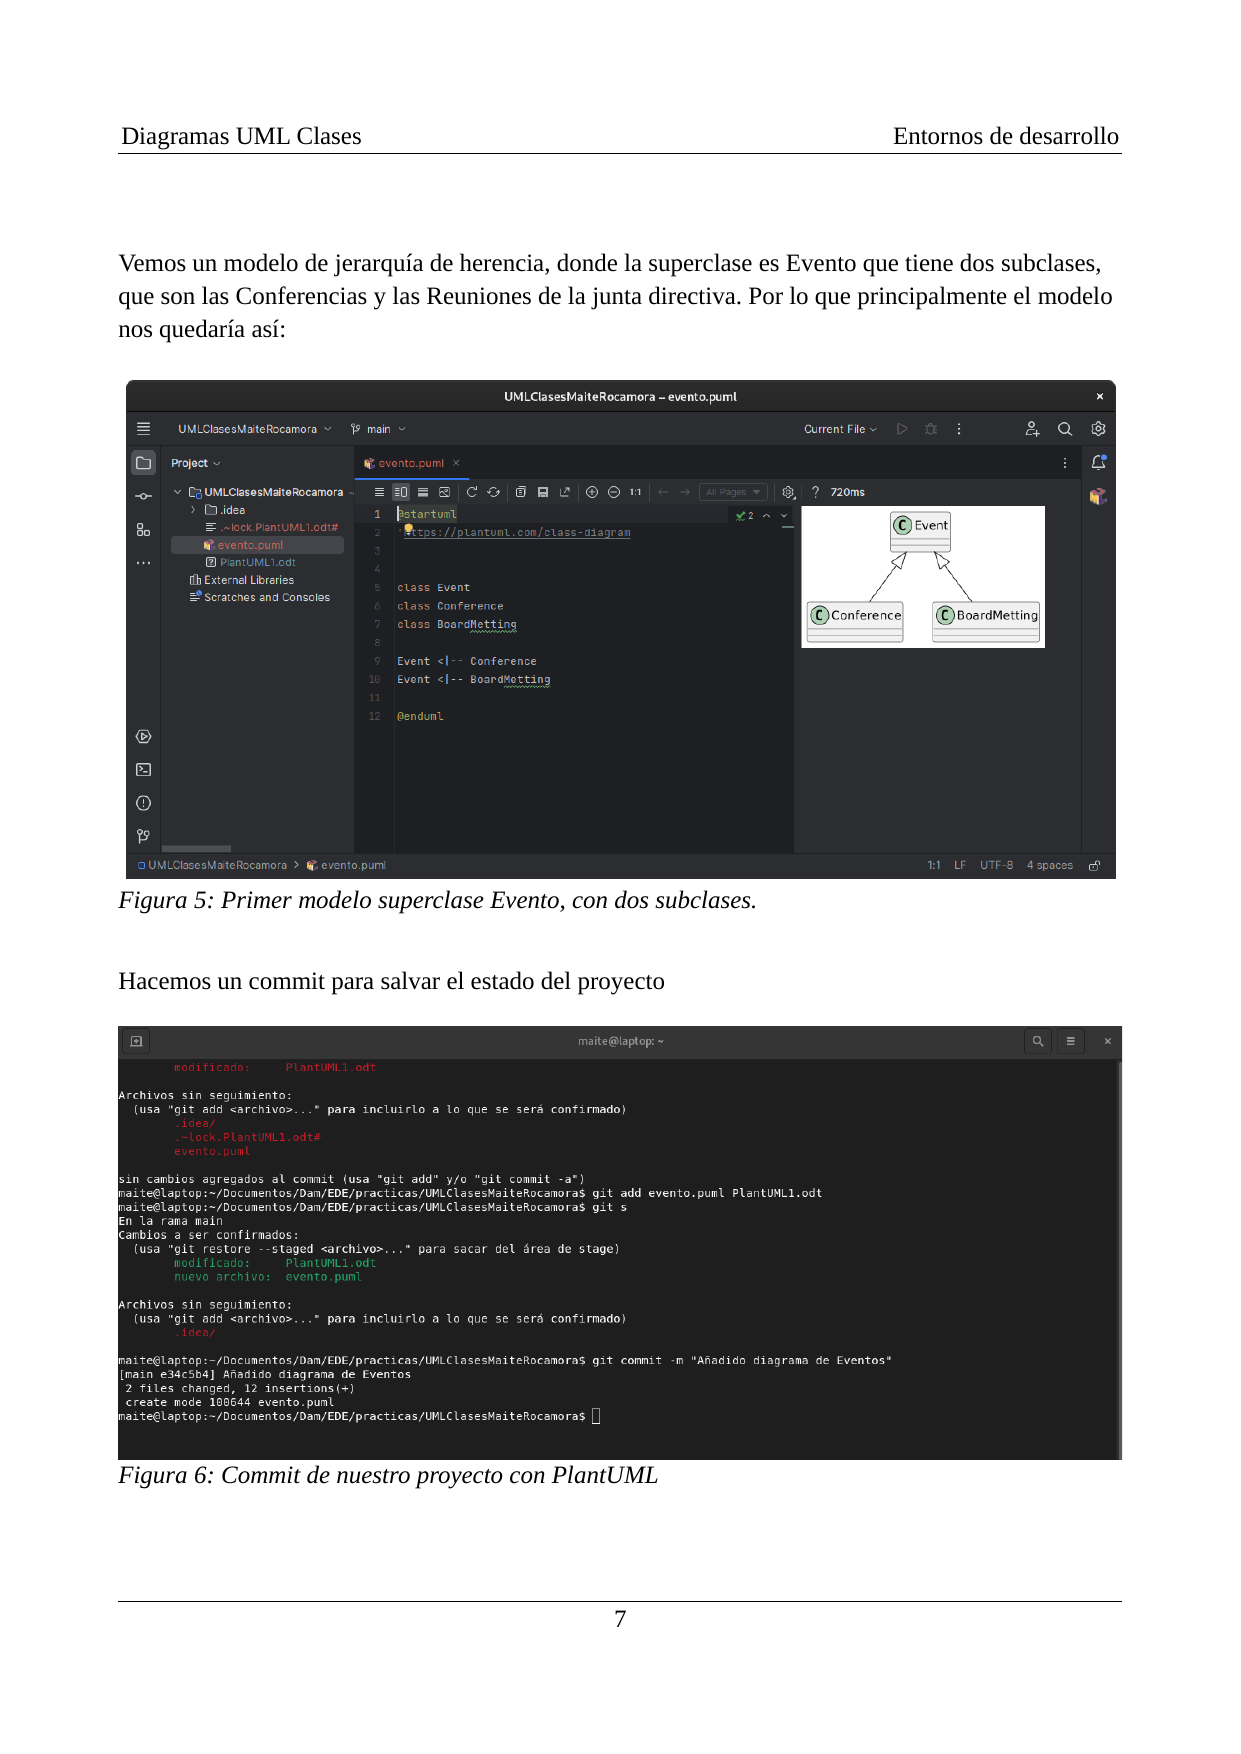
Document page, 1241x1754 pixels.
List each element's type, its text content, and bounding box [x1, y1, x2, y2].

picture [118, 1026, 1123, 1460]
text Vemos un modelo de jerarquía de herencia, donde la superclase es Evento que tiene dos subclases, que son las Conferencias y las Reuniones de la junta directiva. Por lo que principalmente el modelo nos quedaría así: [118, 248, 1122, 343]
text Figura 6: Commit de nuestro proyecto con PlantUML [118, 1460, 1122, 1488]
picture [118, 374, 1123, 886]
text Hacemos un commit para salvar el estado del proyecto [118, 966, 1122, 995]
text Figura 5: Primer modelo superclase Evento, con dos subclases. [118, 886, 1122, 914]
